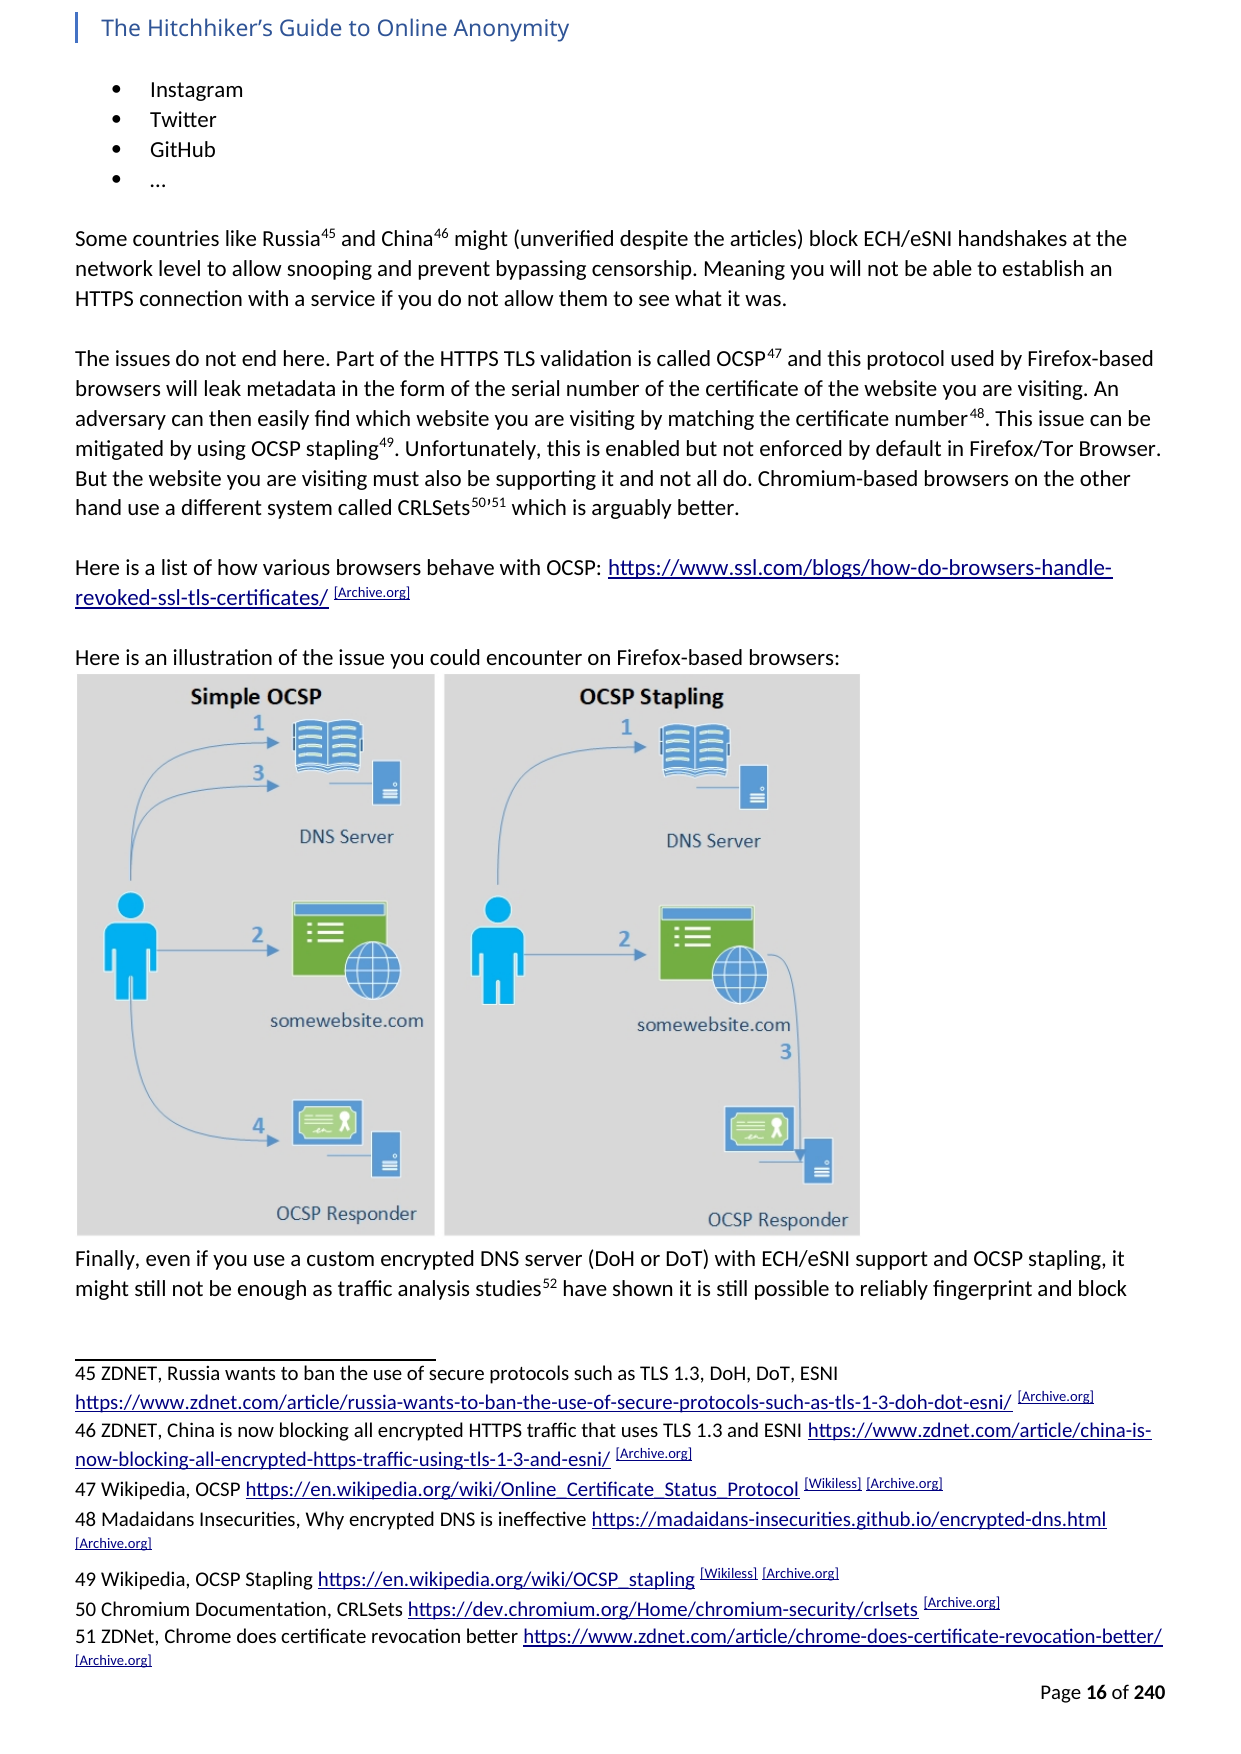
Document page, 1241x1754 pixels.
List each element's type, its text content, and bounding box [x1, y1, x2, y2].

text Some countries like Russia and China might (unverified despite the articles) block ECH/eSNI handshakes at the network level to allow snooping and prevent bypassing censorship. Meaning you will not be able to establish an HTTPS connection with a service if you do not allow them to see what it was. [75, 224, 1165, 312]
text Here is a list of how various browsers behave with OCSP: https://www.ssl.com/blogs/how-do-browsers-handle-revoked-ssl-tls-certificates/ [Archive.org] [75, 553, 1165, 611]
text Wikipedia, OCSP Stapling https://en.wikipedia.org/wiki/OCSP_stapling [Wikiless] [Archive.org] [75, 1564, 1165, 1592]
text Here is an illustration of the issue you could encounter on Firefox-based browsers: [75, 643, 1165, 671]
list Twitter [112, 105, 1165, 133]
text Madaidans Insecurities, Why encrypted DNS is ineffective https://madaidans-insecurities.github.io/encrypted-dns.html [Archive.org] [75, 1504, 1165, 1562]
list GitHub [112, 135, 1165, 163]
list Instagram [112, 75, 1165, 103]
text ZDNET, Russia wants to ban the use of secure protocols such as TLS 1.3, DoH, DoT, ESNI https://www.zdnet.com/article/russia-wants-to-ban-the-use-of-secure-protocols-such-as-tls-1-3-doh-dot-esni/ [Archive.org] [75, 1360, 1165, 1415]
text Wikipedia, OCSP https://en.wikipedia.org/wiki/Online_Certificate_Status_Protocol [Wikiless] [Archive.org] [75, 1474, 1165, 1502]
text The issues do not end here. Part of the HTTPS TLS validation is called OCSP and this protocol used by Firefox-based browsers will leak metadata in the form of the serial number of the certificate of the website you are visiting. An adversary can then easily find which website you are visiting by matching the certificate number. This issue can be mitigated by using OCSP stapling. Unfortunately, this is enabled but not enforced by default in Firefox/Tor Browser. But the website you are visiting must also be supporting it and not all do. Chromium-based browsers on the other hand use a different system called CRLSets’ which is arguably better. [75, 344, 1165, 522]
text ZDNET, China is now blocking all encrypted HTTPS traffic that uses TLS 1.3 and ESNI https://www.zdnet.com/article/china-is-now-blocking-all-encrypted-https-traffic-using-tls-1-3-and-esni/ [Archive.org] [75, 1417, 1165, 1472]
picture [75, 672, 862, 1243]
text Chromium Documentation, CRLSets https://dev.chromium.org/Home/chromium-security/crlsets [Archive.org] [75, 1594, 1165, 1622]
text Finally, even if you use a custom encrypted DNS server (DoH or DoT) with ECH/eSNI support and OCSP stapling, it might still not be enough as traffic analysis studies have shown it is still possible to reliably fingerprint and block [75, 1244, 1165, 1302]
list … [112, 165, 1165, 193]
text ZDNet, Chrome does certificate revocation better https://www.zdnet.com/article/chrome-does-certificate-revocation-better/ [Archive.org] [75, 1624, 1165, 1679]
